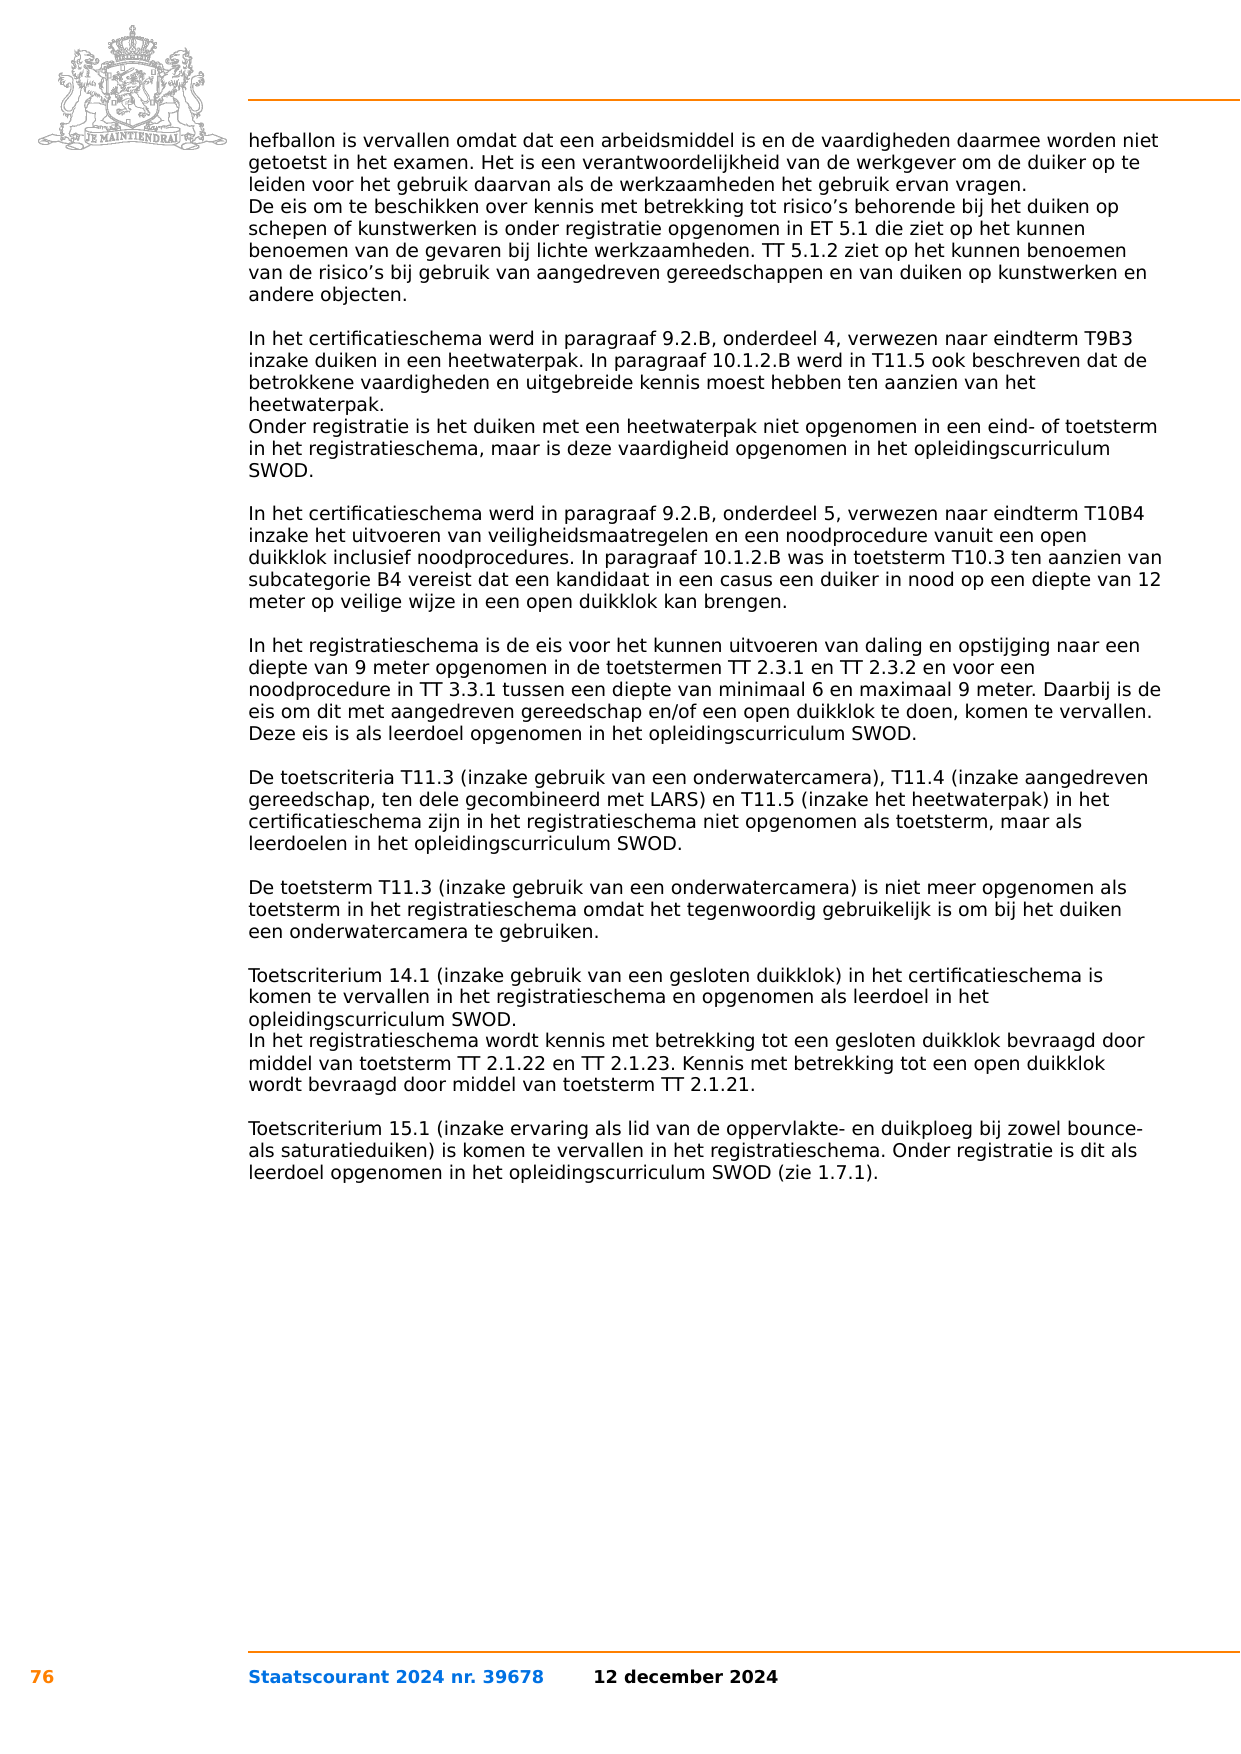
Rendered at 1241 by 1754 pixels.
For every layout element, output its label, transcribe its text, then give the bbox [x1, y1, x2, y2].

text In het registratieschema wordt kennis met betrekking tot een gesloten duikklok bevraagd door middel van toetsterm TT 2.1.22 en TT 2.1.23. Kennis met betrekking tot een open duikklok wordt bevraagd door middel van toetsterm TT 2.1.21. [248, 1030, 1163, 1096]
text Toetscriterium 14.1 (inzake gebruik van een gesloten duikklok) in het certificatieschema is komen te vervallen in het registratieschema en opgenomen als leerdoel in het opleidingscurriculum SWOD. [248, 964, 1163, 1030]
text In het certificatieschema werd in paragraaf 9.2.B, onderdeel 4, verwezen naar eindterm T9B3 inzake duiken in een heetwaterpak. In paragraaf 10.1.2.B werd in T11.5 ook beschreven dat de betrokkene vaardigheden en uitgebreide kennis moest hebben ten aanzien van het heetwaterpak. [248, 328, 1163, 416]
text In het registratieschema is de eis voor het kunnen uitvoeren van daling en opstijging naar een diepte van 9 meter opgenomen in de toetstermen TT 2.3.1 en TT 2.3.2 en voor een noodprocedure in TT 3.3.1 tussen een diepte van minimaal 6 en maximaal 9 meter. Daarbij is de eis om dit met aangedreven gereedschap en/of een open duikklok te doen, komen te vervallen. Deze eis is als leerdoel opgenomen in het opleidingscurriculum SWOD. [248, 635, 1163, 745]
text Onder registratie is het duiken met een heetwaterpak niet opgenomen in een eind- of toetsterm in het registratieschema, maar is deze vaardigheid opgenomen in het opleidingscurriculum SWOD. [248, 416, 1163, 481]
text In het certificatieschema werd in paragraaf 9.2.B, onderdeel 5, verwezen naar eindterm T10B4 inzake het uitvoeren van veiligheidsmaatregelen en een noodprocedure vanuit een open duikklok inclusief noodprocedures. In paragraaf 10.1.2.B was in toetsterm T10.3 ten aanzien van subcategorie B4 vereist dat een kandidaat in een casus een duiker in nood op een diepte van 12 meter op veilige wijze in een open duikklok kan brengen. [248, 503, 1163, 613]
text hefballon is vervallen omdat dat een arbeidsmiddel is en de vaardigheden daarmee worden niet getoetst in het examen. Het is een verantwoordelijkheid van de werkgever om de duiker op te leiden voor het gebruik daarvan als de werkzaamheden het gebruik ervan vragen. [248, 130, 1163, 196]
text De eis om te beschikken over kennis met betrekking tot risico’s behorende bij het duiken op schepen of kunstwerken is onder registratie opgenomen in ET 5.1 die ziet op het kunnen benoemen van de gevaren bij lichte werkzaamheden. TT 5.1.2 ziet op het kunnen benoemen van de risico’s bij gebruik van aangedreven gereedschappen en van duiken op kunstwerken en andere objecten. [248, 196, 1163, 306]
text De toetsterm T11.3 (inzake gebruik van een onderwatercamera) is niet meer opgenomen als toetsterm in het registratieschema omdat het tegenwoordig gebruikelijk is om bij het duiken een onderwatercamera te gebruiken. [248, 877, 1163, 943]
picture [38, 25, 227, 150]
text Toetscriterium 15.1 (inzake ervaring als lid van de oppervlakte- en duikploeg bij zowel bounce- als saturatieduiken) is komen te vervallen in het registratieschema. Onder registratie is dit als leerdoel opgenomen in het opleidingscurriculum SWOD (zie 1.7.1). [248, 1118, 1163, 1184]
text De toetscriteria T11.3 (inzake gebruik van een onderwatercamera), T11.4 (inzake aangedreven gereedschap, ten dele gecombineerd met LARS) en T11.5 (inzake het heetwaterpak) in het certificatieschema zijn in het registratieschema niet opgenomen als toetsterm, maar als leerdoelen in het opleidingscurriculum SWOD. [248, 767, 1163, 855]
